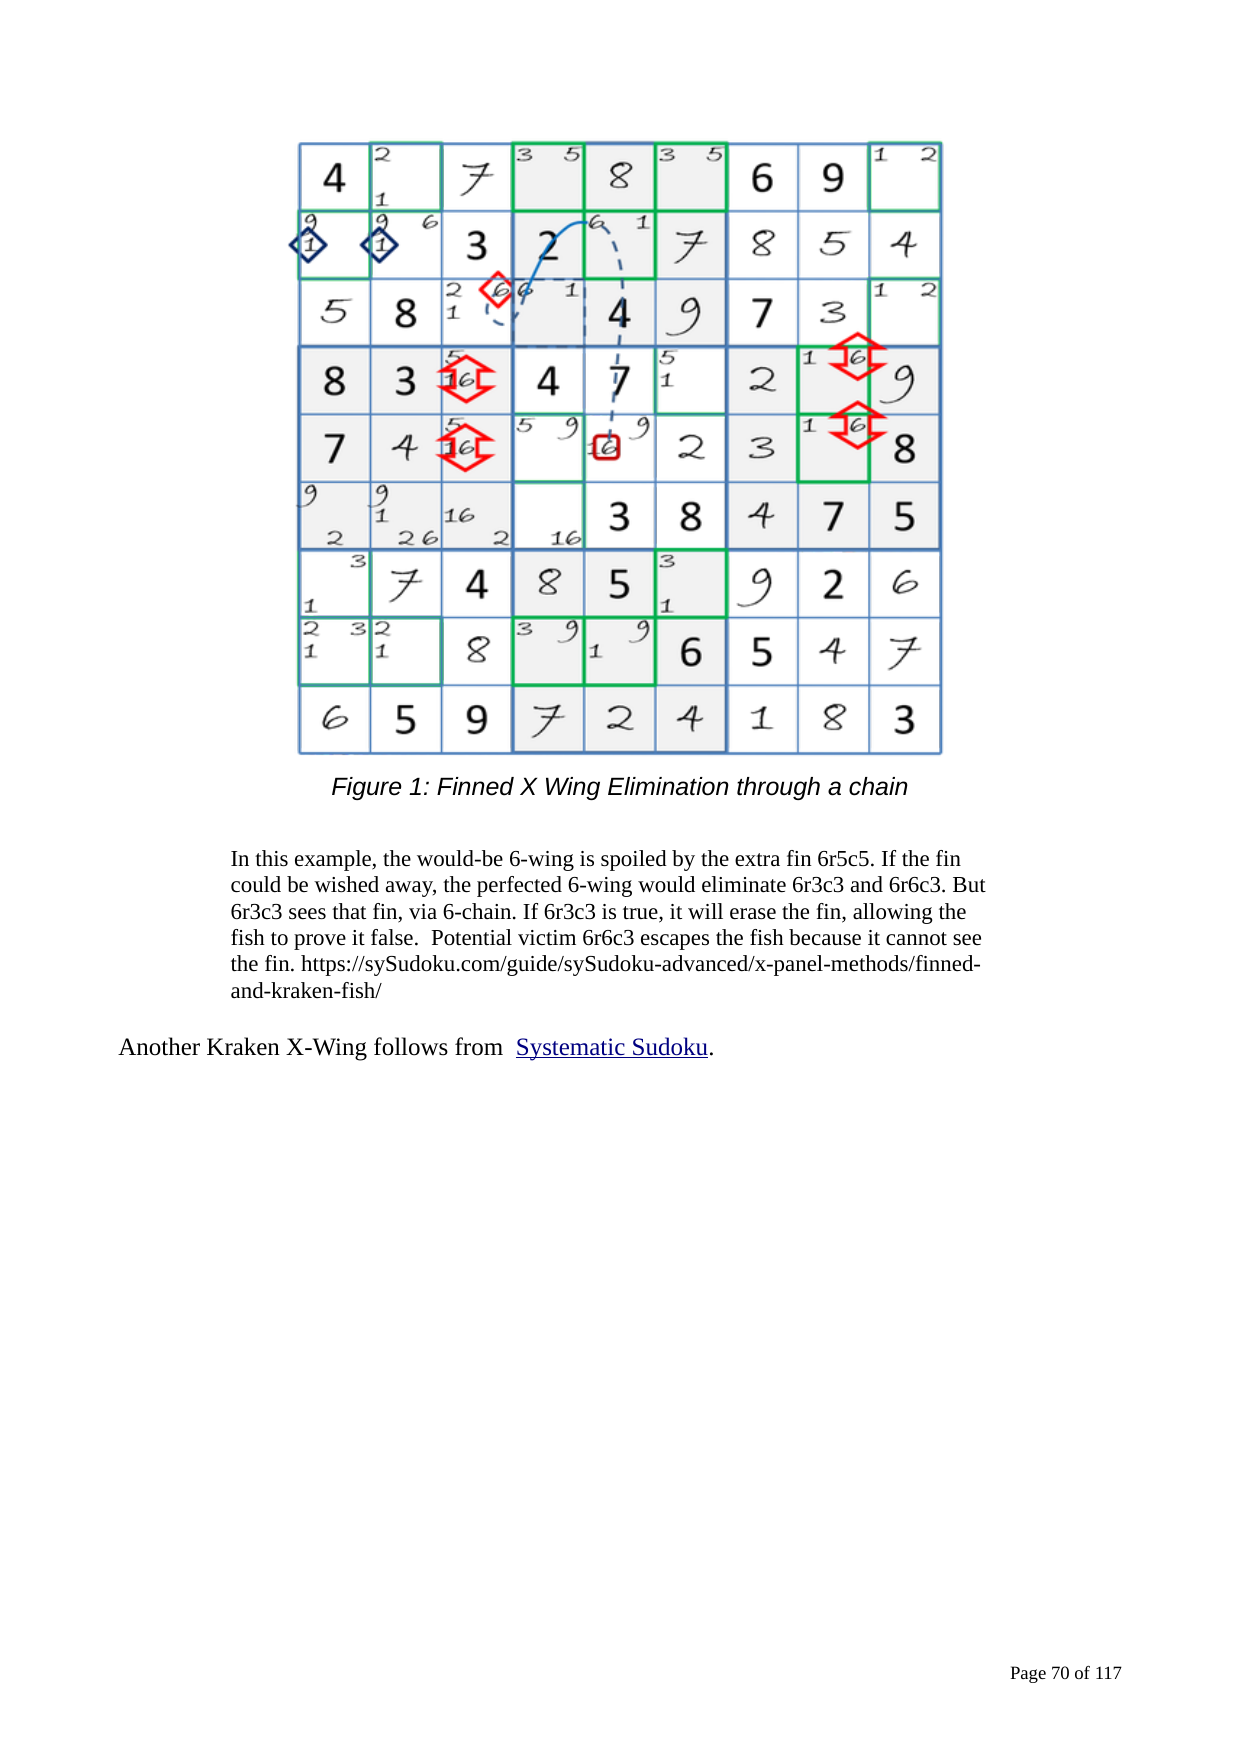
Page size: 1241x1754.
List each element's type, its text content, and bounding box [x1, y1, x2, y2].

picture [287, 130, 954, 773]
text In this example, the would-be 6-wing is spoiled by the extra fin 6r5c5. If the fin could be wished away, the perfected 6-wing would eliminate 6r3c3 and 6r6c3. But 6r3c3 sees that fin, via 6-chain. If 6r3c3 is true, it will erase the fin, allowing the fish to prove it false. Potential victim 6r6c3 escapes the fish because it cannot see the fin. https://sySudoku.com/guide/sySudoku-advanced/x-panel-methods/finned-and-kraken-fish/ [230, 845, 1004, 1003]
text Another Kraken X-Wing follows from Systematic Sudoku. [118, 1032, 1122, 1061]
text Figure 1: Finned X Wing Elimination through a chain [287, 773, 953, 801]
